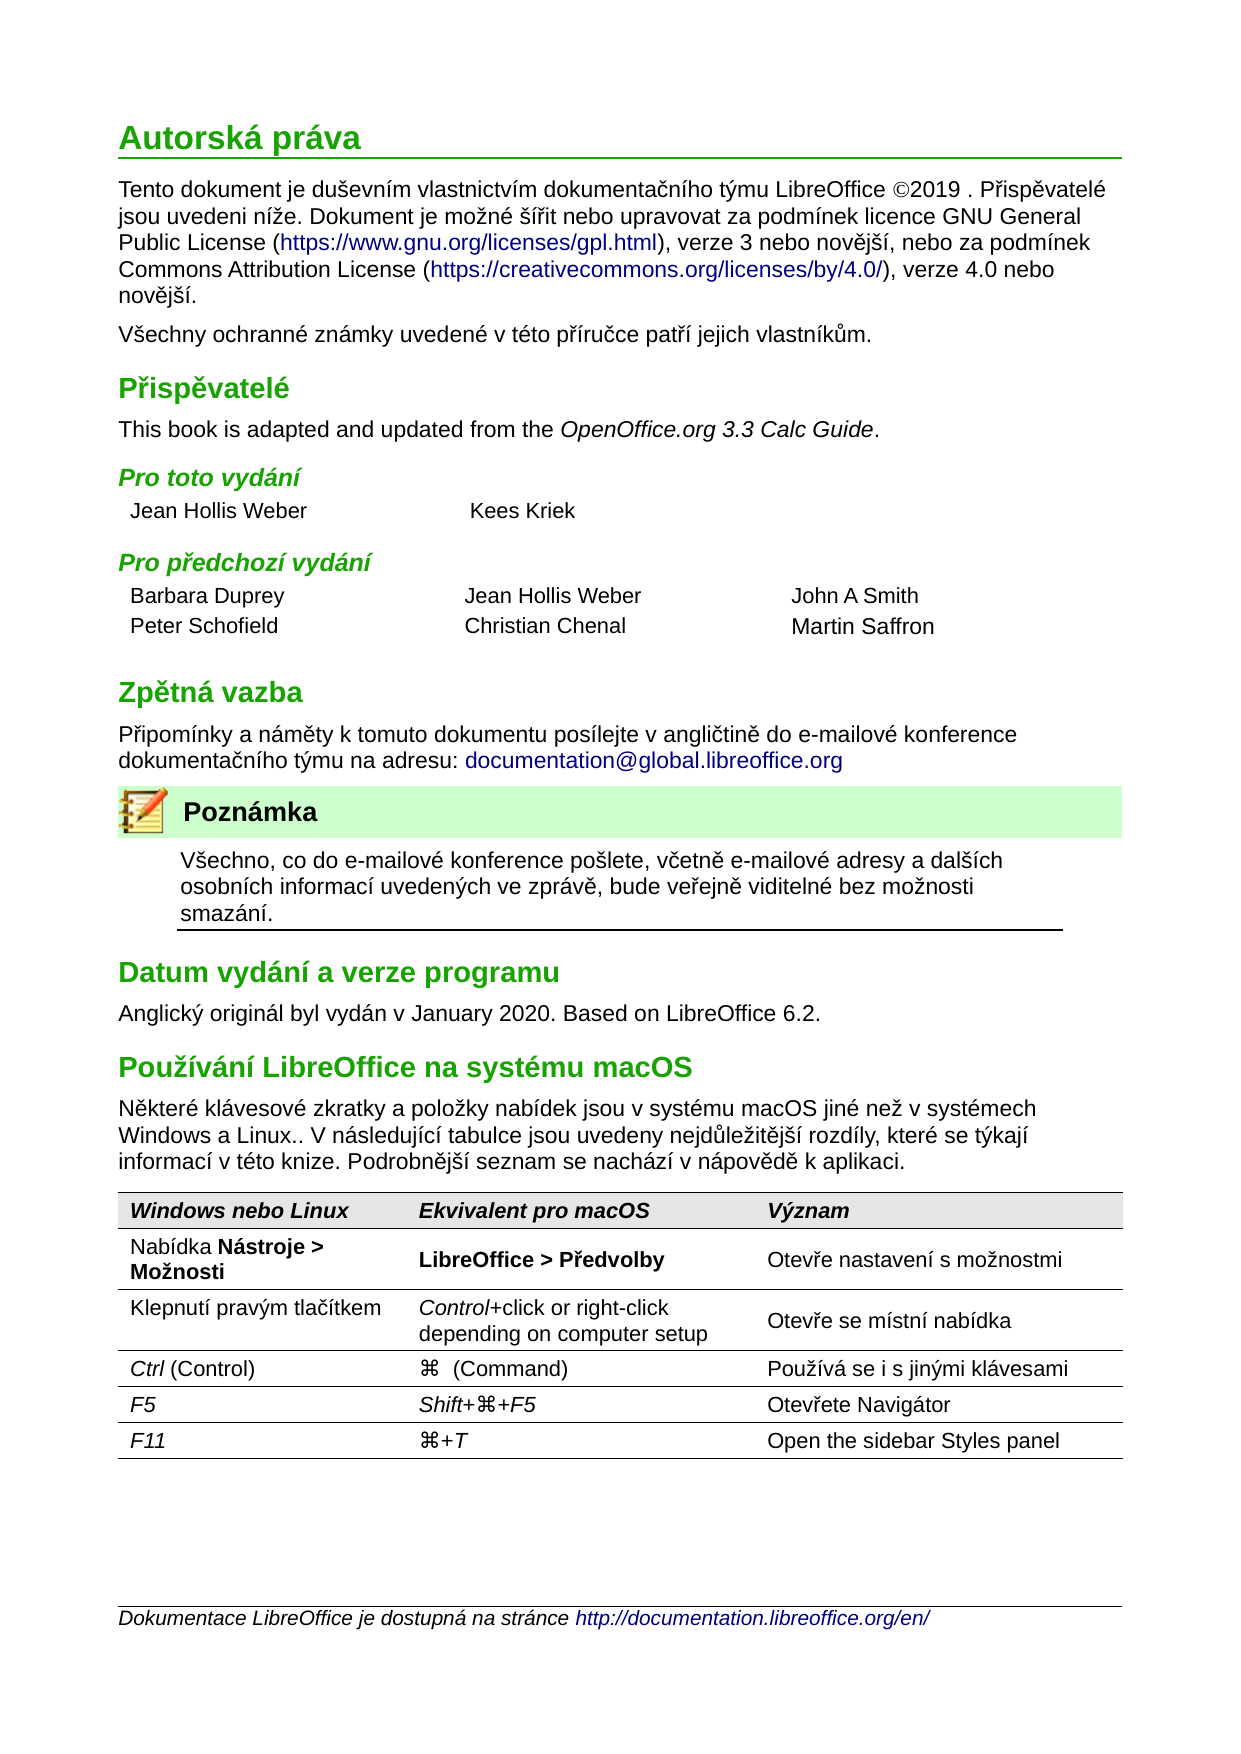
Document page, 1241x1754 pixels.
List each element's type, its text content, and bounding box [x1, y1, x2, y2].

table_cell Open the sidebar Styles panel [755, 1423, 1123, 1458]
picture [119, 786, 170, 837]
table_cell LibreOffice > Předvolby [407, 1229, 755, 1289]
subtitle Poznámka [118, 793, 1122, 834]
text Připomínky a náměty k tomuto dokumentu posílejte v angličtině do e-mailové konference dokumentačního týmu na adresu: documentation@global.libreoffice.org [118, 721, 1122, 773]
table_header Kees Kriek [458, 498, 789, 528]
table_cell ⌘+T [407, 1423, 755, 1458]
text This book is adapted and updated from the OpenOffice.org 3.3 Calc Guide. [118, 416, 1122, 442]
table_cell Otevře nastavení s možnostmi [755, 1229, 1123, 1289]
subtitle Používání LibreOffice na systému macOS [118, 1050, 1122, 1083]
table_cell Martin Saffron [791, 613, 1122, 652]
subtitle Pro toto vydání [118, 463, 1122, 492]
subtitle Pro předchozí vydání [118, 548, 1122, 577]
table_cell F11 [118, 1423, 407, 1458]
table_cell Peter Schofield [118, 613, 453, 652]
table_cell Nabídka Nástroje > Možnosti [118, 1229, 407, 1289]
subtitle Datum vydání a verze programu [118, 955, 1122, 988]
table_header [789, 498, 1122, 528]
text Všechno, co do e-mailové konference pošlete, včetně e-mailové adresy a dalších osobních informací uvedených ve zprávě, bude veřejně viditelné bez možnosti smazání. [177, 844, 1063, 929]
table_cell Otevře se místní nabídka [755, 1290, 1123, 1350]
table_cell Klepnutí pravým tlačítkem [118, 1290, 407, 1350]
text Některé klávesové zkratky a položky nabídek jsou v systému macOS jiné než v systémech Windows a Linux.. V následující tabulce jsou uvedeny nejdůležitější rozdíly, které se týkají informací v této knize. Podrobnější seznam se nachází v nápovědě k aplikaci. [118, 1095, 1122, 1174]
text Tento dokument je duševním vlastnictvím dokumentačního týmu LibreOffice ©2019 . Přispěvatelé jsou uvedeni níže. Dokument je možné šířit nebo upravovat za podmínek licence GNU General Public License (https://www.gnu.org/licenses/gpl.html), verze 3 nebo novější, nebo za podmínek Commons Attribution License (https://creativecommons.org/licenses/by/4.0/), verze 4.0 nebo novější. [118, 176, 1122, 308]
table_header John A Smith [791, 583, 1122, 613]
table_cell Shift+⌘+F5 [407, 1387, 755, 1422]
table_header Jean Hollis Weber [453, 583, 791, 613]
table_header Ekvivalent pro macOS [407, 1193, 755, 1228]
subtitle Přispěvatelé [118, 371, 1122, 404]
subtitle Zpětná vazba [118, 675, 1122, 709]
table_header Jean Hollis Weber [118, 498, 458, 528]
subtitle Autorská práva [118, 118, 1122, 157]
table_header Barbara Duprey [118, 583, 453, 613]
table_header Význam [755, 1193, 1123, 1228]
table_cell Ctrl (Control) [118, 1351, 407, 1386]
table_header Windows nebo Linux [118, 1193, 407, 1228]
table_cell ⌘ (Command) [407, 1351, 755, 1386]
table_cell Christian Chenal [453, 613, 791, 652]
table_cell F5 [118, 1387, 407, 1422]
table_cell Otevřete Navigátor [755, 1387, 1123, 1422]
table_cell Používá se i s jinými klávesami [755, 1351, 1123, 1386]
table_cell Control+click or right-click depending on computer setup [407, 1290, 755, 1350]
text Všechny ochranné známky uvedené v této příručce patří jejich vlastníkům. [118, 321, 1122, 347]
text Anglický originál byl vydán v lednu 2020. Based on LibreOffice 6.2. [118, 1000, 1122, 1026]
